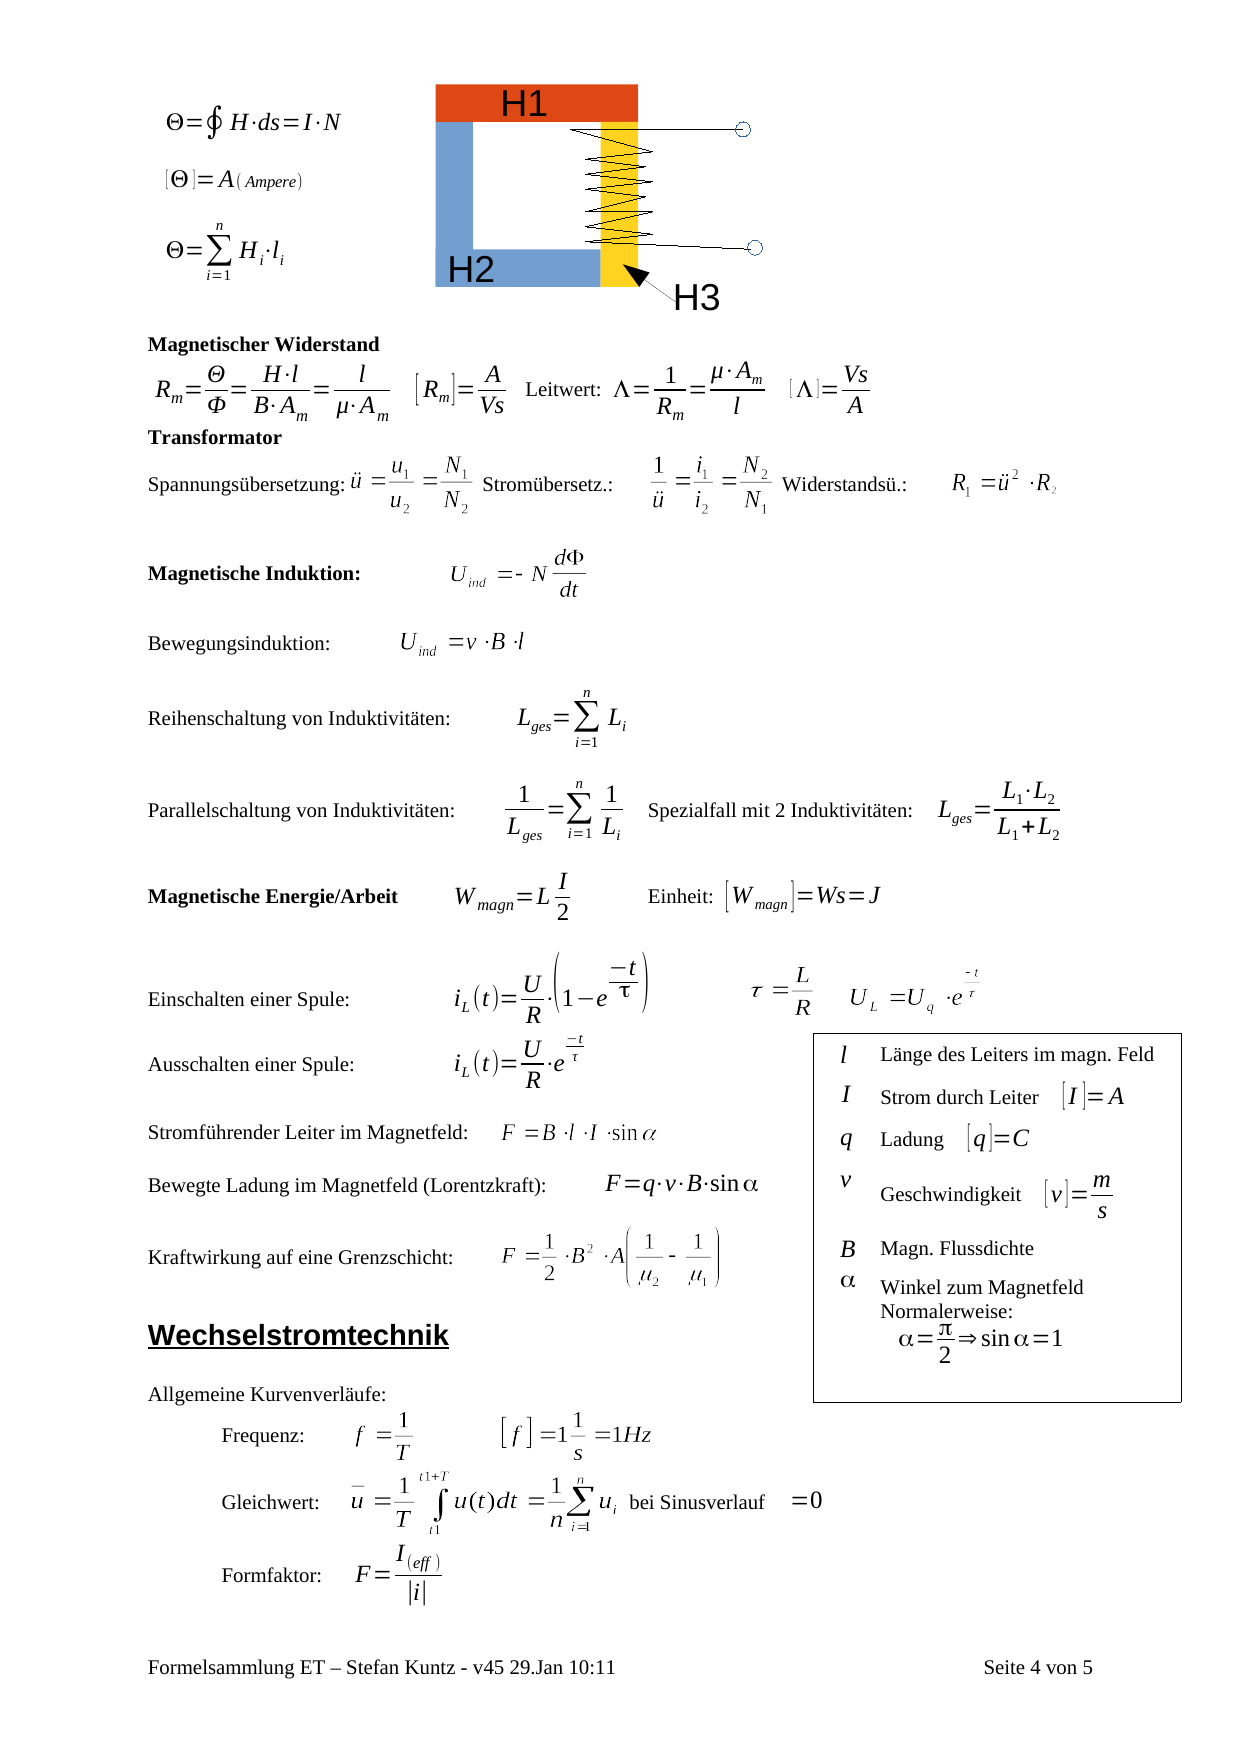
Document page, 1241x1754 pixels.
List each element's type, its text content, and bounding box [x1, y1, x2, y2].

table_cell Magn. Flussdichte [874, 1230, 1178, 1269]
text Stromführender Leiter im Magnetfeld: [148, 1118, 813, 1146]
text Ausschalten einer Spule: [814, 1034, 1181, 1402]
table_cell Strom durch Leiter [874, 1075, 1178, 1117]
text Bewegte Ladung im Magnetfeld (Lorentzkraft): [148, 1170, 813, 1198]
table_cell Ladung [874, 1117, 1178, 1159]
text Spannungsübersetzung: Stromübersetz.: Widerstandsü.: [148, 449, 1093, 519]
text Bewegungsinduktion: [148, 626, 1093, 659]
text Parallelschaltung von Induktivitäten: Spezialfall mit 2 Induktivitäten: [148, 775, 1093, 843]
text Leitwert: [148, 356, 1093, 425]
text Formfaktor: [221, 1539, 1093, 1606]
text Magnetischer Widerstand [148, 332, 1093, 356]
table_cell [816, 1075, 874, 1117]
text Magnetische Energie/Arbeit Einheit: [148, 867, 1093, 926]
table_header [816, 1036, 874, 1075]
subtitle Wechselstromtechnik [148, 1318, 813, 1351]
text Ausschalten einer Spule: [148, 1029, 1093, 1094]
text Magnetische Induktion: [148, 543, 1093, 602]
text Reihenschaltung von Induktivitäten: [148, 683, 1093, 751]
table_cell Geschwindigkeit [874, 1159, 1178, 1230]
table_header Länge des Leiters im magn. Feld [874, 1036, 1178, 1075]
text Einschalten einer Spule: [148, 950, 1093, 1029]
text Transformator [148, 425, 1093, 449]
table_cell Winkel zum Magnetfeld Normalerweise: [874, 1269, 1178, 1375]
table_cell [816, 1269, 874, 1375]
text Allgemeine Kurvenverläufe: [148, 1382, 1093, 1406]
table_cell [816, 1117, 874, 1159]
table_cell [816, 1230, 874, 1269]
table_cell [816, 1159, 874, 1230]
text Gleichwert: bei Sinusverlauf [221, 1465, 1093, 1539]
text Kraftwirkung auf eine Grenzschicht: [148, 1222, 813, 1293]
text Frequenz: [221, 1406, 1093, 1465]
